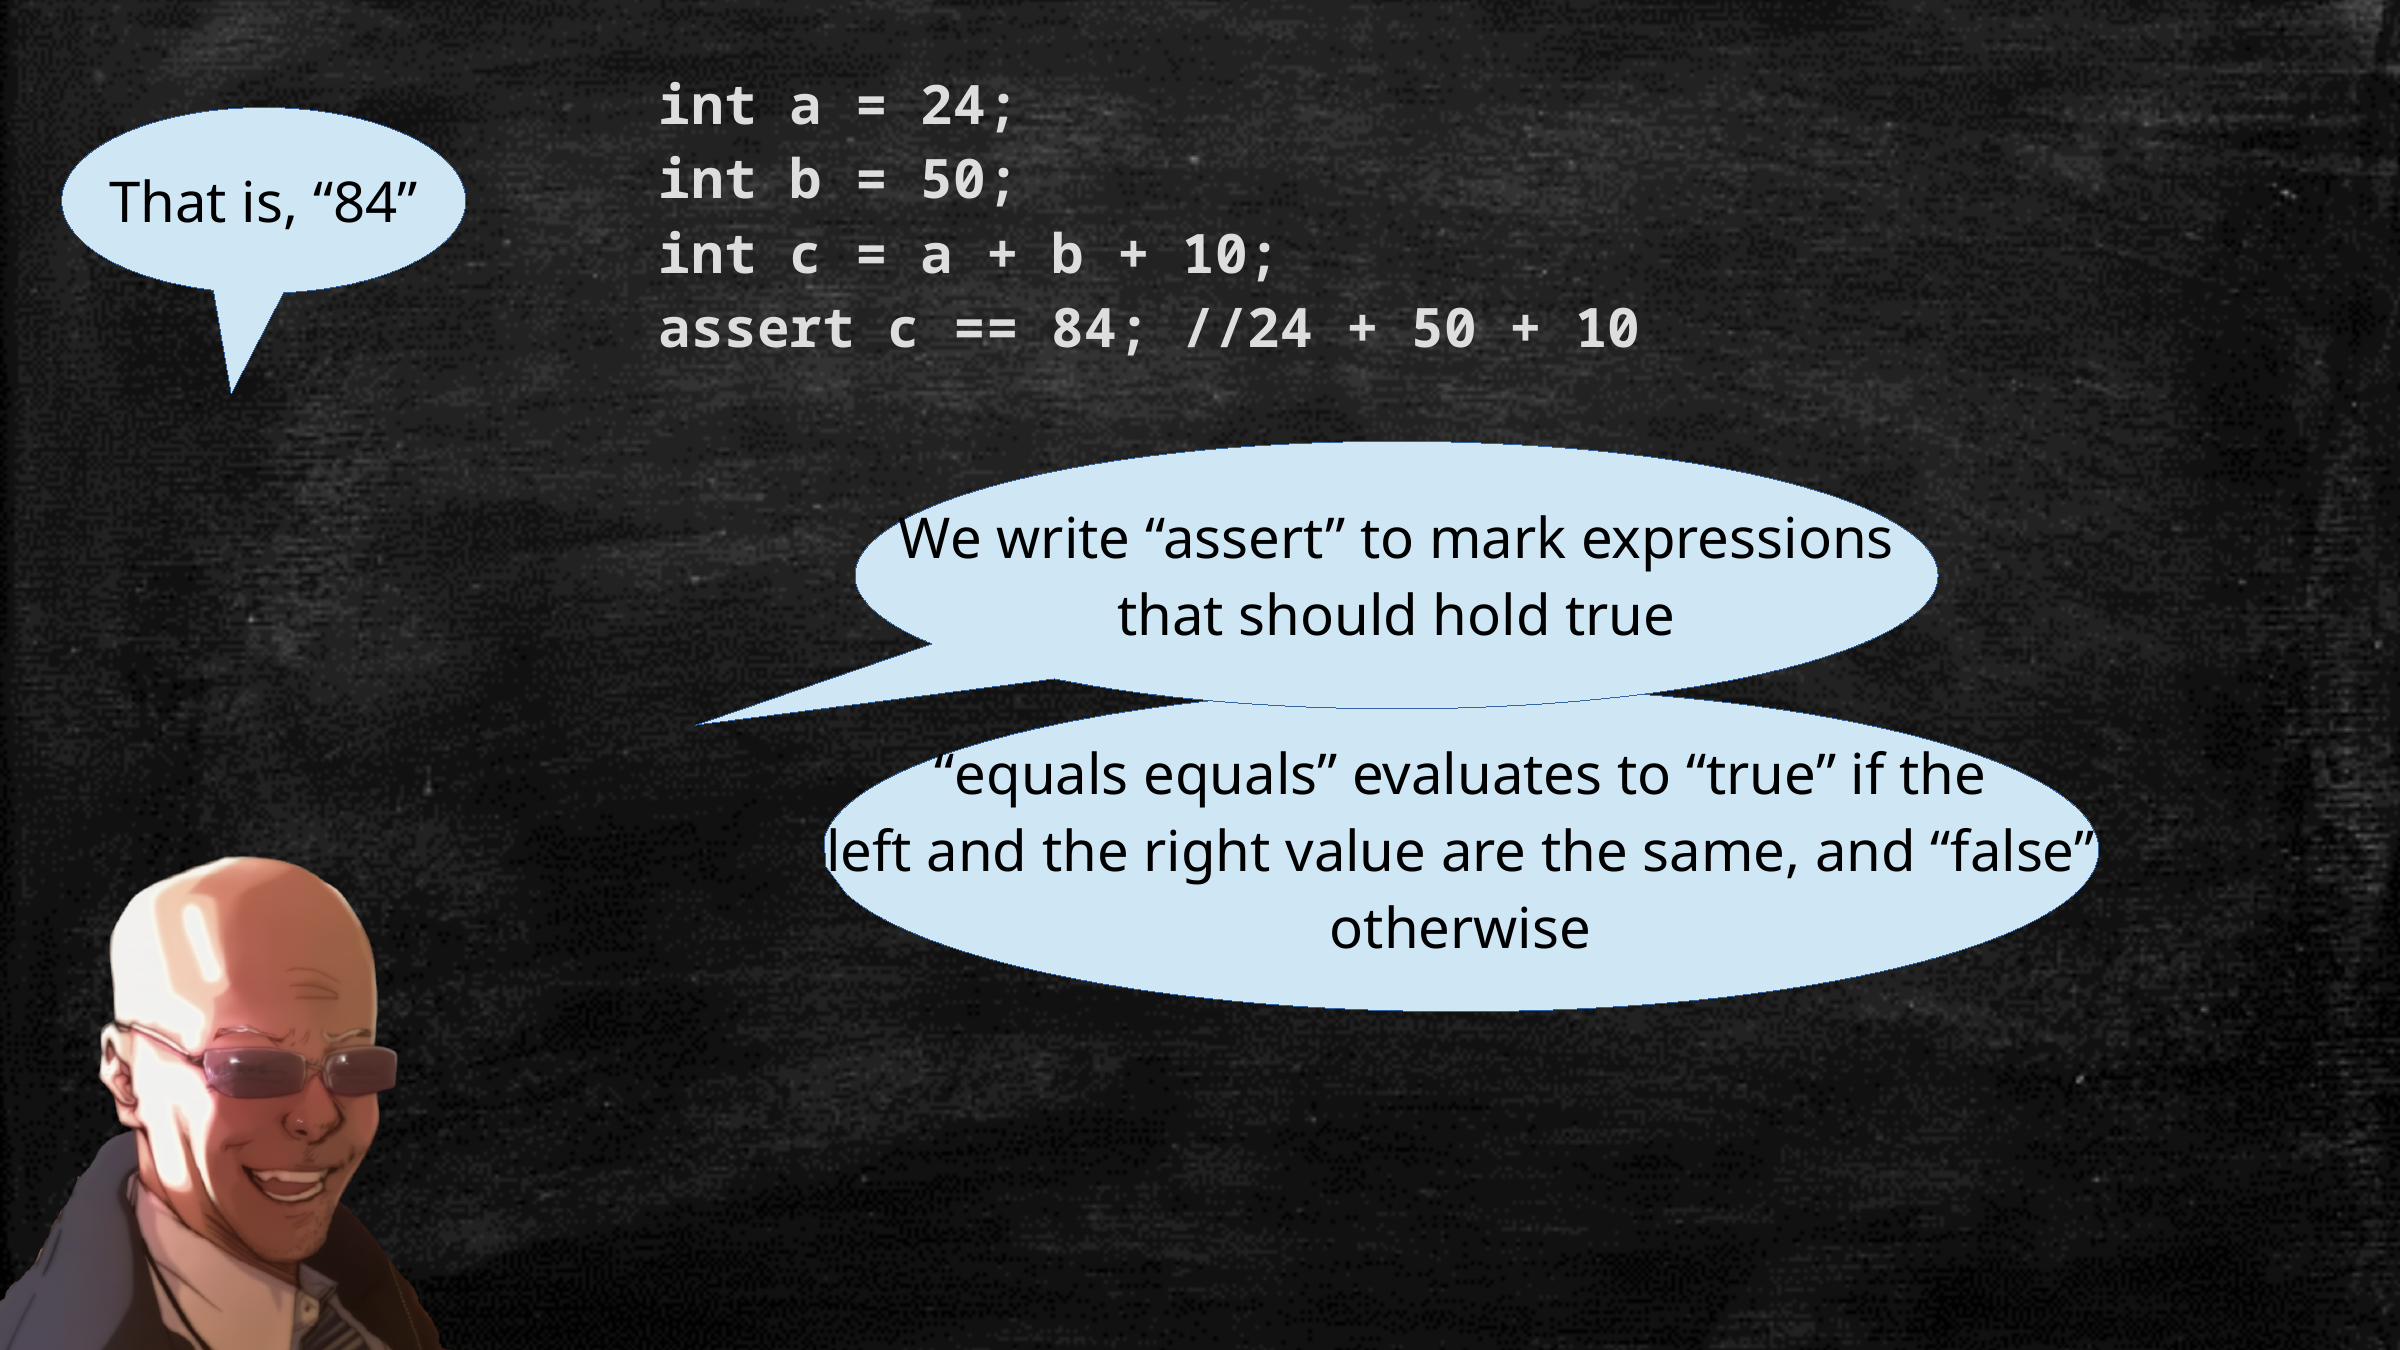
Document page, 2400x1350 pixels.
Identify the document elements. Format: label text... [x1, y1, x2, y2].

text_box We write “assert” to mark expressions that should hold true [695, 441, 1939, 726]
text_box “equals equals” evaluates to “true” if the left and the right value are the same, and “false” otherwise [824, 694, 2099, 1012]
picture [0, 0, 2400, 1350]
text_box That is, “84” [61, 107, 466, 394]
text_box int a = 24; int b = 50; int c = a + b + 10; assert c == 84; //24 + 50 + 10 [644, 59, 2400, 1046]
